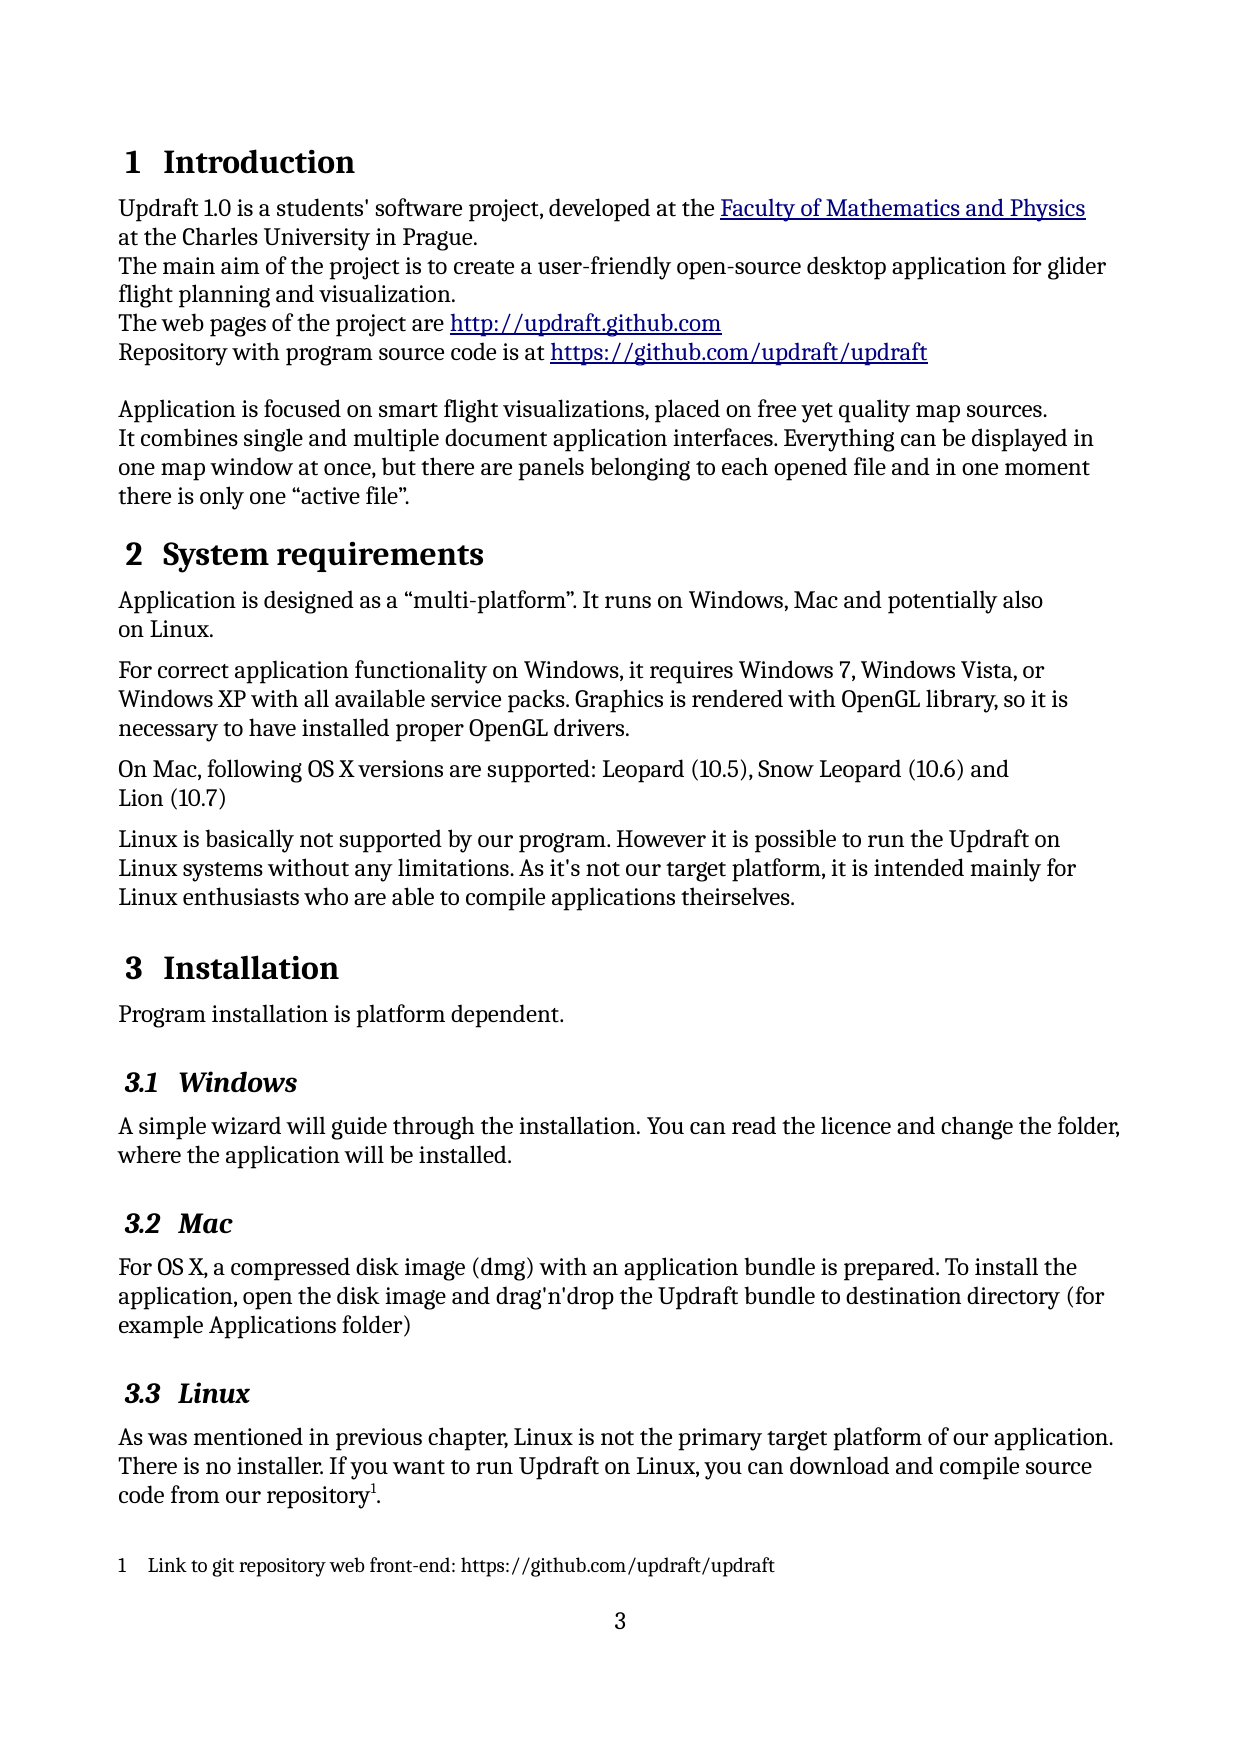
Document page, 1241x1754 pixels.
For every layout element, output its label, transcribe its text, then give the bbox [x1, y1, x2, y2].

text The main aim of the project is to create a user-friendly open-source desktop application for glider flight planning and visualization. [118, 252, 1122, 309]
text Application is focused on smart flight visualizations, placed on free yet quality map sources. [118, 395, 1122, 424]
subtitle Mac [118, 1207, 1122, 1241]
text Application is designed as a “multi-platform”. It runs on Windows, Mac and potentially also on Linux. [118, 586, 1122, 644]
subtitle System requirements [118, 535, 1122, 574]
text It combines single and multiple document application interfaces. Everything can be displayed in one map window at once, but there are panels belonging to each opened file and in one moment there is only one “active file”. [118, 424, 1122, 510]
text On Mac, following OS X versions are supported: Leopard (10.5), Snow Leopard (10.6) and Lion (10.7) [118, 755, 1122, 813]
text As was mentioned in previous chapter, Linux is not the primary target platform of our application. There is no installer. If you want to run Updraft on Linux, you can download and compile source code from our repository. [118, 1423, 1122, 1509]
text Program installation is platform dependent. [118, 1000, 1122, 1029]
subtitle Linux [118, 1377, 1122, 1411]
text For OS X, a compressed disk image (dmg) with an application bundle is prepared. To install the application, open the disk image and drag'n'drop the Updraft bundle to destination directory (for example Applications folder) [118, 1253, 1122, 1339]
text Repository with program source code is at https://github.com/updraft/updraft [118, 338, 1122, 367]
subtitle Installation [118, 949, 1122, 987]
text Link to git repository web front-end: https://github.com/updraft/updraft [118, 1554, 1122, 1578]
text Updraft 1.0 is a students' software project, developed at the Faculty of Mathematics and Physics at the Charles University in Prague. [118, 194, 1122, 252]
subtitle Windows [118, 1066, 1122, 1100]
text A simple wizard will guide through the installation. You can read the licence and change the folder, where the application will be installed. [118, 1112, 1122, 1170]
subtitle Introduction [118, 143, 1122, 182]
text Linux is basically not supported by our program. However it is possible to run the Updraft on Linux systems without any limitations. As it's not our target platform, it is intended mainly for Linux enthusiasts who are able to compile applications theirselves. [118, 825, 1122, 911]
text For correct application functionality on Windows, it requires Windows 7, Windows Vista, or Windows XP with all available service packs. Graphics is rendered with OpenGL library, so it is necessary to have installed proper OpenGL drivers. [118, 656, 1122, 743]
text The web pages of the project are http://updraft.github.com [118, 309, 1122, 338]
